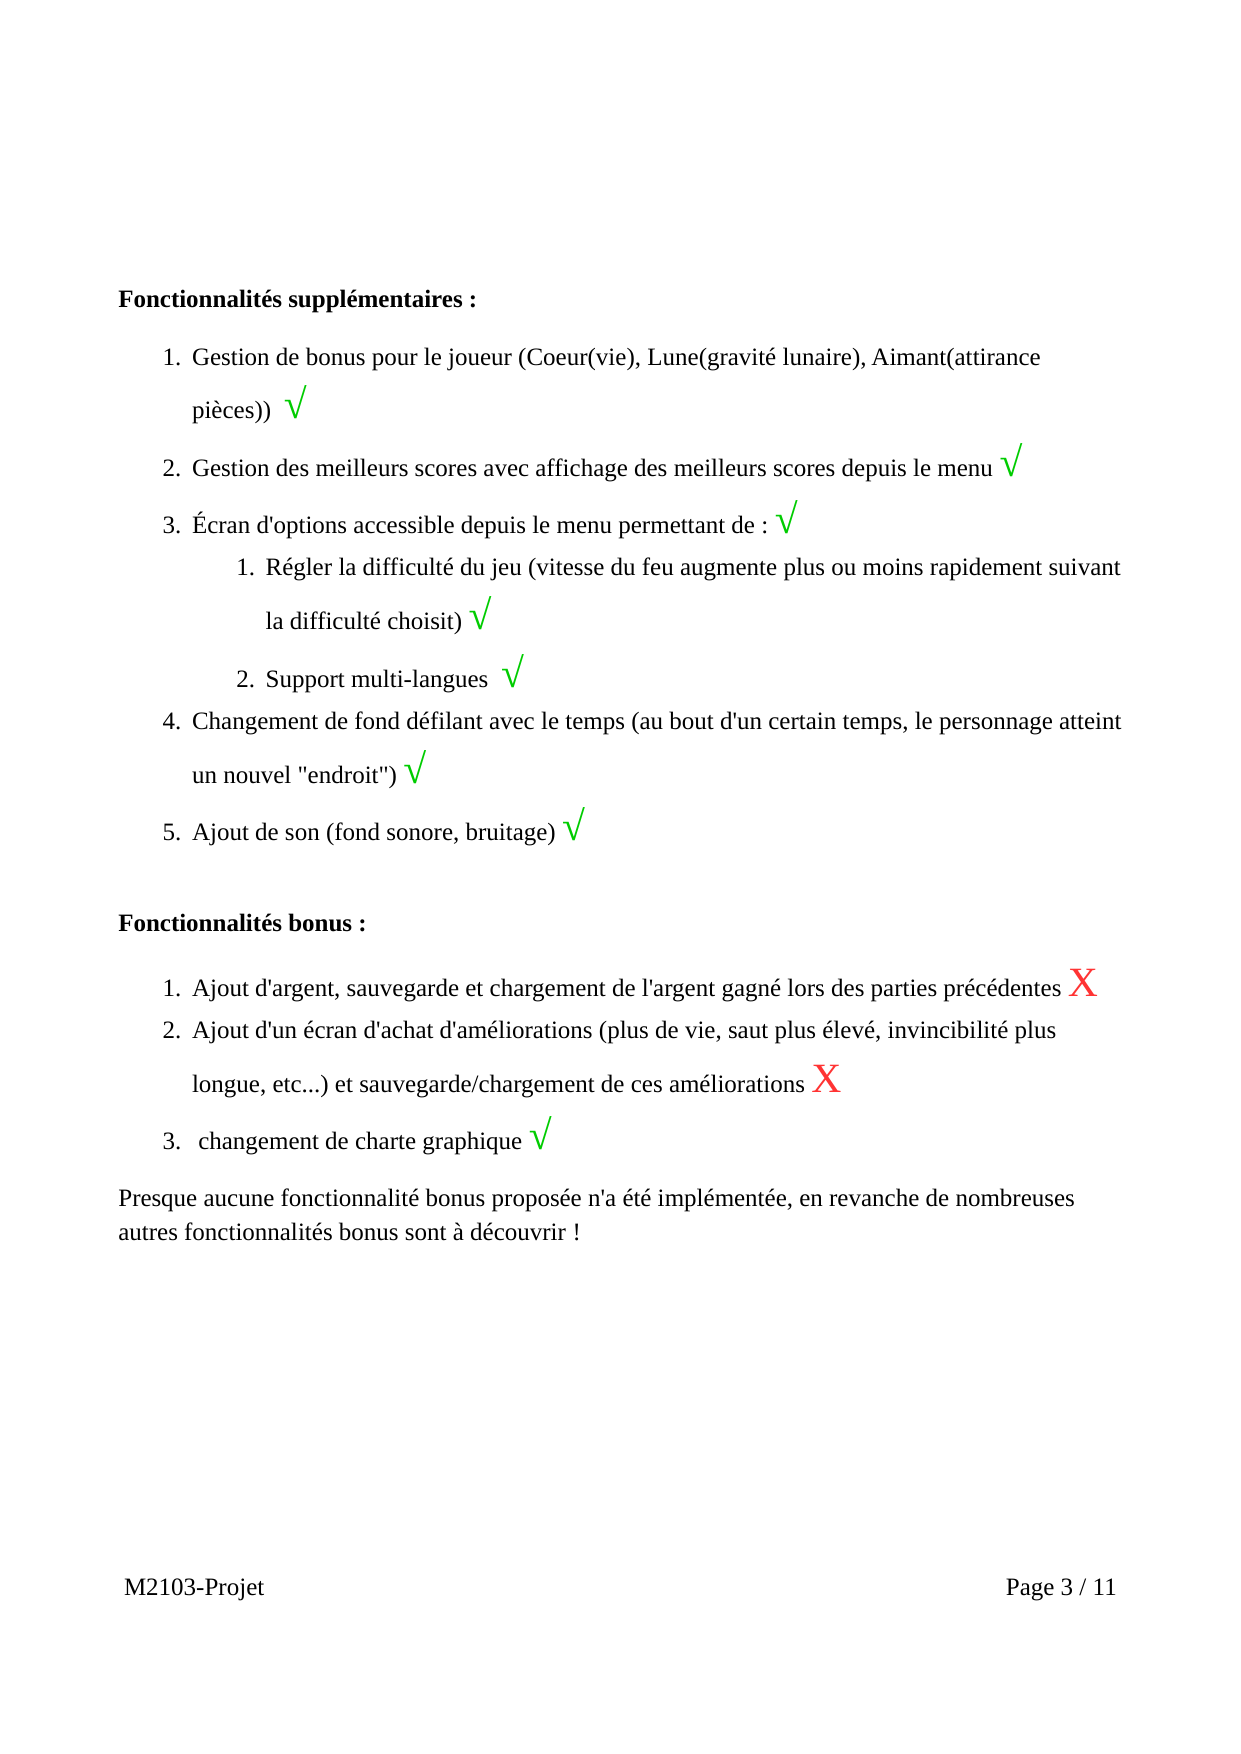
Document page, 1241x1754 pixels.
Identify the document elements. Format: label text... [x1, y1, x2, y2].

list Ajout de son (fond sonore, bruitage) √ [162, 802, 1122, 849]
list Régler la difficulté du jeu (vitesse du feu augmente plus ou moins rapidement suivant la difficulté choisit) √ [236, 552, 1122, 639]
list changement de charte graphique √ [162, 1111, 1122, 1158]
list Ajout d'un écran d'achat d'améliorations (plus de vie, saut plus élevé, invincibilité plus longue, etc...) et sauvegarde/chargement de ces améliorations X [162, 1015, 1122, 1101]
text Fonctionnalités bonus : [118, 874, 1122, 937]
list Gestion des meilleurs scores avec affichage des meilleurs scores depuis le menu √ [162, 437, 1122, 485]
text Fonctionnalités supplémentaires : [118, 284, 1122, 313]
text Presque aucune fonctionnalité bonus proposée n'a été implémentée, en revanche de nombreuses autres fonctionnalités bonus sont à découvrir ! [118, 1183, 1122, 1246]
list Gestion de bonus pour le joueur (Coeur(vie), Lune(gravité lunaire), Aimant(attirance pièces)) √ [162, 342, 1122, 428]
list Écran d'options accessible depuis le menu permettant de : √ [162, 495, 1122, 543]
list Changement de fond défilant avec le temps (au bout d'un certain temps, le personnage atteint un nouvel "endroit") √ [162, 706, 1122, 792]
list Ajout d'argent, sauvegarde et chargement de l'argent gagné lors des parties précédentes X [162, 957, 1122, 1005]
list Support multi-langues √ [236, 648, 1122, 696]
